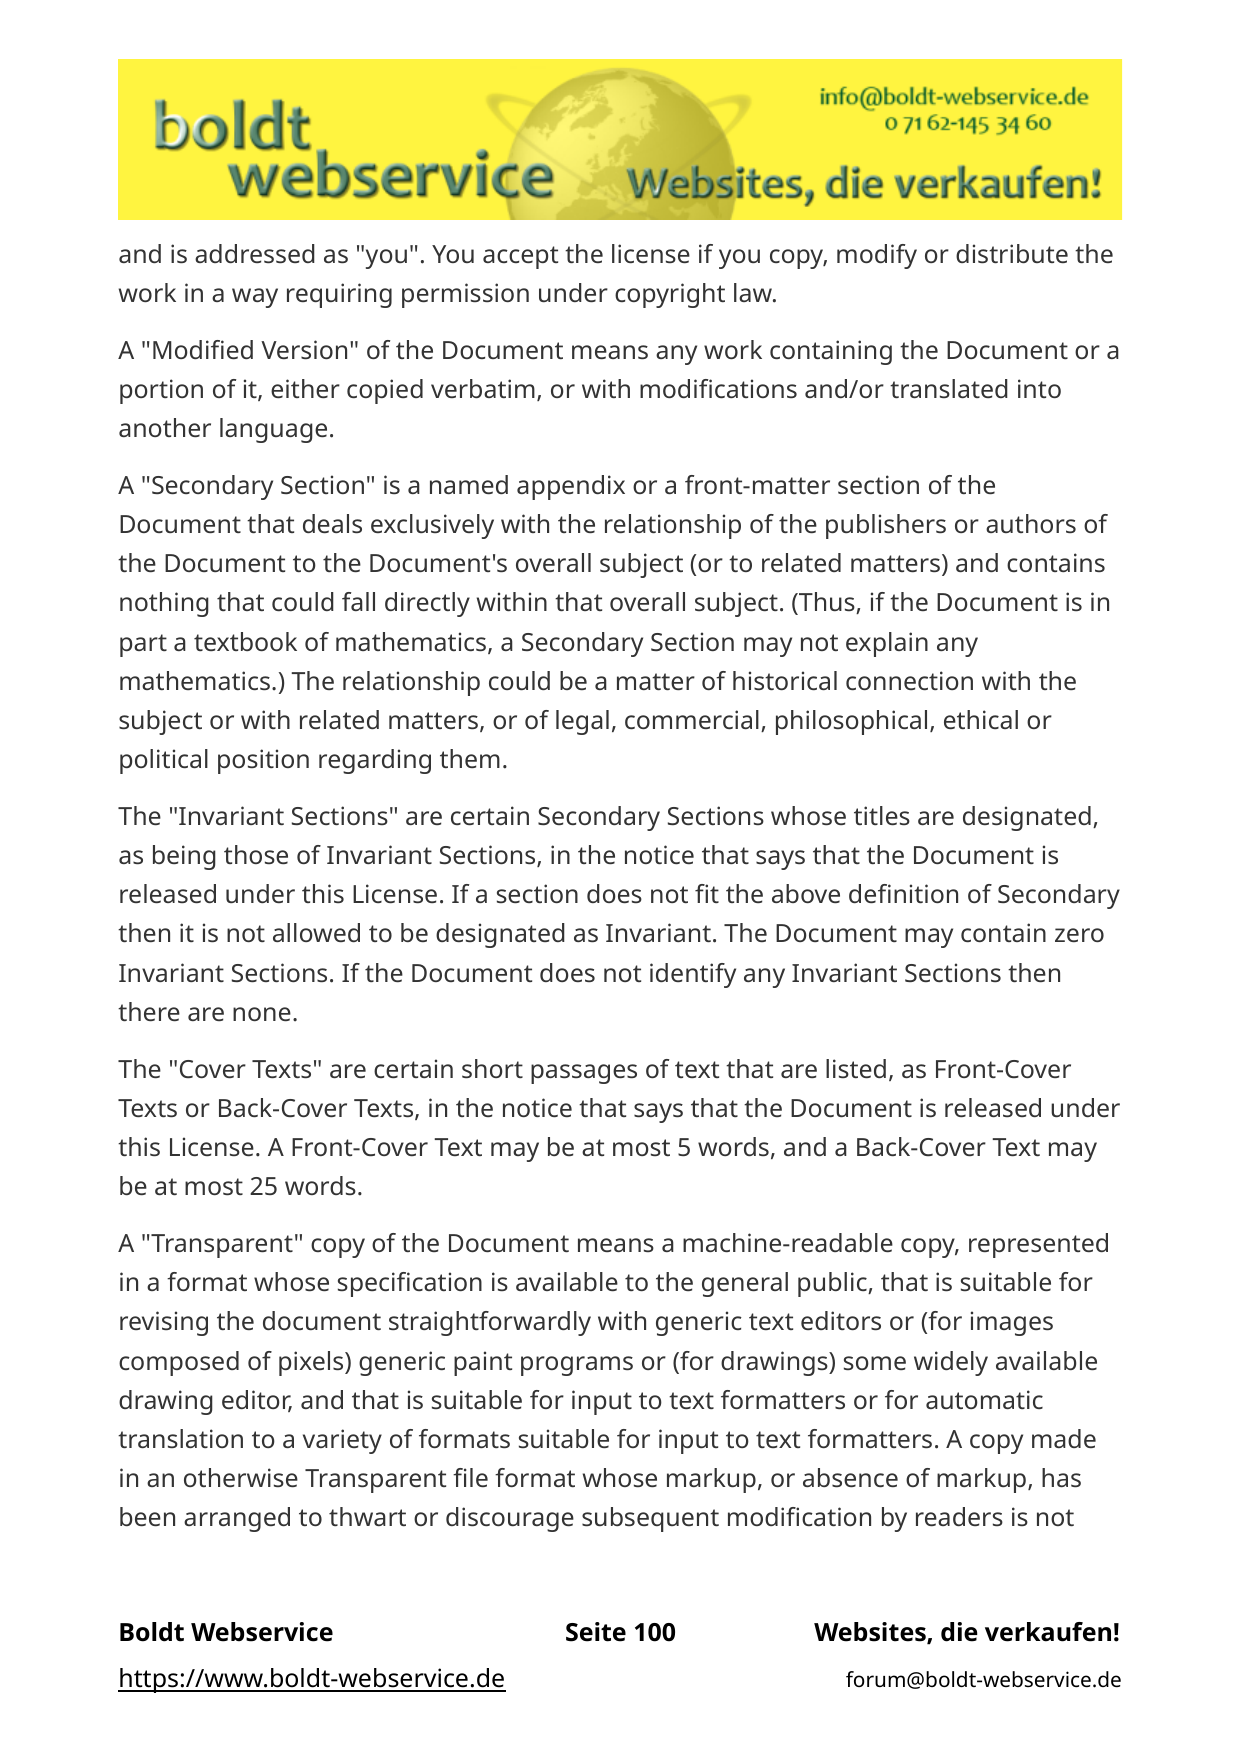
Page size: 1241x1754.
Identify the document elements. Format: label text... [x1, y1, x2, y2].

text and is addressed as "you". You accept the license if you copy, modify or distribute the work in a way requiring permission under copyright law. [118, 236, 1122, 309]
text A "Modified Version" of the Document means any work containing the Document or a portion of it, either copied verbatim, or with modifications and/or translated into another language. [118, 332, 1122, 445]
text The "Cover Texts" are certain short passages of text that are listed, as Front-Cover Texts or Back-Cover Texts, in the notice that says that the Document is released under this License. A Front-Cover Text may be at most 5 words, and a Back-Cover Text may be at most 25 words. [118, 1051, 1122, 1203]
picture [118, 59, 1123, 220]
text A "Secondary Section" is a named appendix or a front-matter section of the Document that deals exclusively with the relationship of the publishers or authors of the Document to the Document's overall subject (or to related matters) and contains nothing that could fall directly within that overall subject. (Thus, if the Document is in part a textbook of mathematics, a Secondary Section may not explain any mathematics.) The relationship could be a matter of historical connection with the subject or with related matters, or of legal, commercial, philosophical, ethical or political position regarding them. [118, 467, 1122, 776]
text The "Invariant Sections" are certain Secondary Sections whose titles are designated, as being those of Invariant Sections, in the notice that says that the Document is released under this License. If a section does not fit the above definition of Secondary then it is not allowed to be designated as Invariant. The Document may contain zero Invariant Sections. If the Document does not identify any Invariant Sections then there are none. [118, 798, 1122, 1028]
text A "Transparent" copy of the Document means a machine-readable copy, represented in a format whose specification is available to the general public, that is suitable for revising the document straightforwardly with generic text editors or (for images composed of pixels) generic paint programs or (for drawings) some widely available drawing editor, and that is suitable for input to text formatters or for automatic translation to a variety of formats suitable for input to text formatters. A copy made in an otherwise Transparent file format whose markup, or absence of markup, has been arranged to thwart or discourage subsequent modification by readers is not [118, 1226, 1122, 1534]
